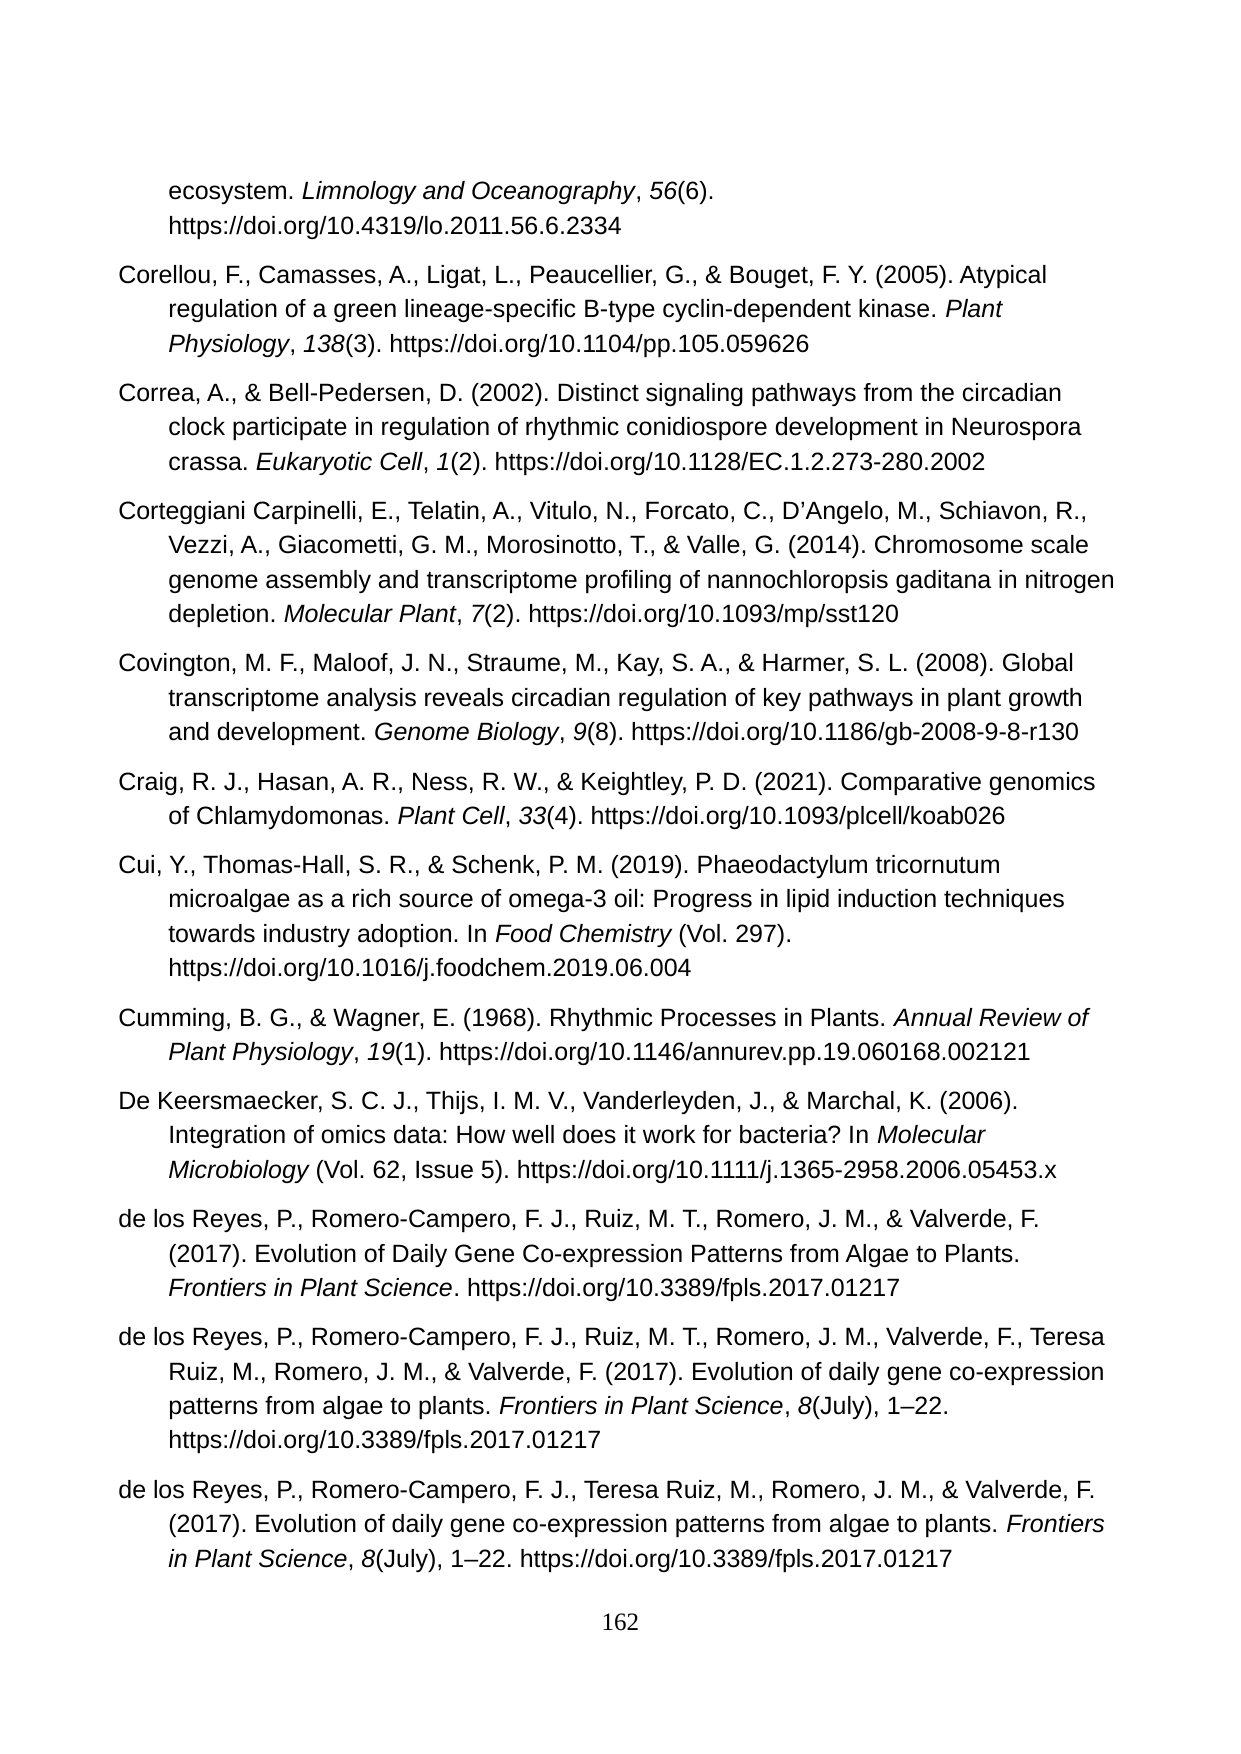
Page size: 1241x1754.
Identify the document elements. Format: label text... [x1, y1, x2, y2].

text Corellou, F., Camasses, A., Ligat, L., Peaucellier, G., & Bouget, F. Y. (2005). Atypical regulation of a green lineage-specific B-type cyclin-dependent kinase. Plant Physiology, 138(3). https://doi.org/10.1104/pp.105.059626 [118, 260, 1122, 358]
text de los Reyes, P., Romero-Campero, F. J., Ruiz, M. T., Romero, J. M., Valverde, F., Teresa Ruiz, M., Romero, J. M., & Valverde, F. (2017). Evolution of daily gene co-expression patterns from algae to plants. Frontiers in Plant Science, 8(July), 1–22. https://doi.org/10.3389/fpls.2017.01217 [118, 1322, 1122, 1454]
text De Keersmaecker, S. C. J., Thijs, I. M. V., Vanderleyden, J., & Marchal, K. (2006). Integration of omics data: How well does it work for bacteria? In Molecular Microbiology (Vol. 62, Issue 5). https://doi.org/10.1111/j.1365-2958.2006.05453.x [118, 1086, 1122, 1184]
text Covington, M. F., Maloof, J. N., Straume, M., Kay, S. A., & Harmer, S. L. (2008). Global transcriptome analysis reveals circadian regulation of key pathways in plant growth and development. Genome Biology, 9(8). https://doi.org/10.1186/gb-2008-9-8-r130 [118, 648, 1122, 746]
text de los Reyes, P., Romero-Campero, F. J., Ruiz, M. T., Romero, J. M., & Valverde, F. (2017). Evolution of Daily Gene Co-expression Patterns from Algae to Plants. Frontiers in Plant Science. https://doi.org/10.3389/fpls.2017.01217 [118, 1204, 1122, 1302]
text de los Reyes, P., Romero-Campero, F. J., Teresa Ruiz, M., Romero, J. M., & Valverde, F. (2017). Evolution of daily gene co-expression patterns from algae to plants. Frontiers in Plant Science, 8(July), 1–22. https://doi.org/10.3389/fpls.2017.01217 [118, 1474, 1122, 1572]
text Craig, R. J., Hasan, A. R., Ness, R. W., & Keightley, P. D. (2021). Comparative genomics of Chlamydomonas. Plant Cell, 33(4). https://doi.org/10.1093/plcell/koab026 [118, 766, 1122, 830]
text Correa, A., & Bell-Pedersen, D. (2002). Distinct signaling pathways from the circadian clock participate in regulation of rhythmic conidiospore development in Neurospora crassa. Eukaryotic Cell, 1(2). https://doi.org/10.1128/EC.1.2.273-280.2002 [118, 378, 1122, 476]
text ecosystem. Limnology and Oceanography, 56(6). https://doi.org/10.4319/lo.2011.56.6.2334 [118, 176, 1122, 239]
text Cumming, B. G., & Wagner, E. (1968). Rhythmic Processes in Plants. Annual Review of Plant Physiology, 19(1). https://doi.org/10.1146/annurev.pp.19.060168.002121 [118, 1002, 1122, 1066]
text Cui, Y., Thomas-Hall, S. R., & Schenk, P. M. (2019). Phaeodactylum tricornutum microalgae as a rich source of omega-3 oil: Progress in lipid induction techniques towards industry adoption. In Food Chemistry (Vol. 297). https://doi.org/10.1016/j.foodchem.2019.06.004 [118, 850, 1122, 982]
text Corteggiani Carpinelli, E., Telatin, A., Vitulo, N., Forcato, C., D’Angelo, M., Schiavon, R., Vezzi, A., Giacometti, G. M., Morosinotto, T., & Valle, G. (2014). Chromosome scale genome assembly and transcriptome profiling of nannochloropsis gaditana in nitrogen depletion. Molecular Plant, 7(2). https://doi.org/10.1093/mp/sst120 [118, 496, 1122, 628]
